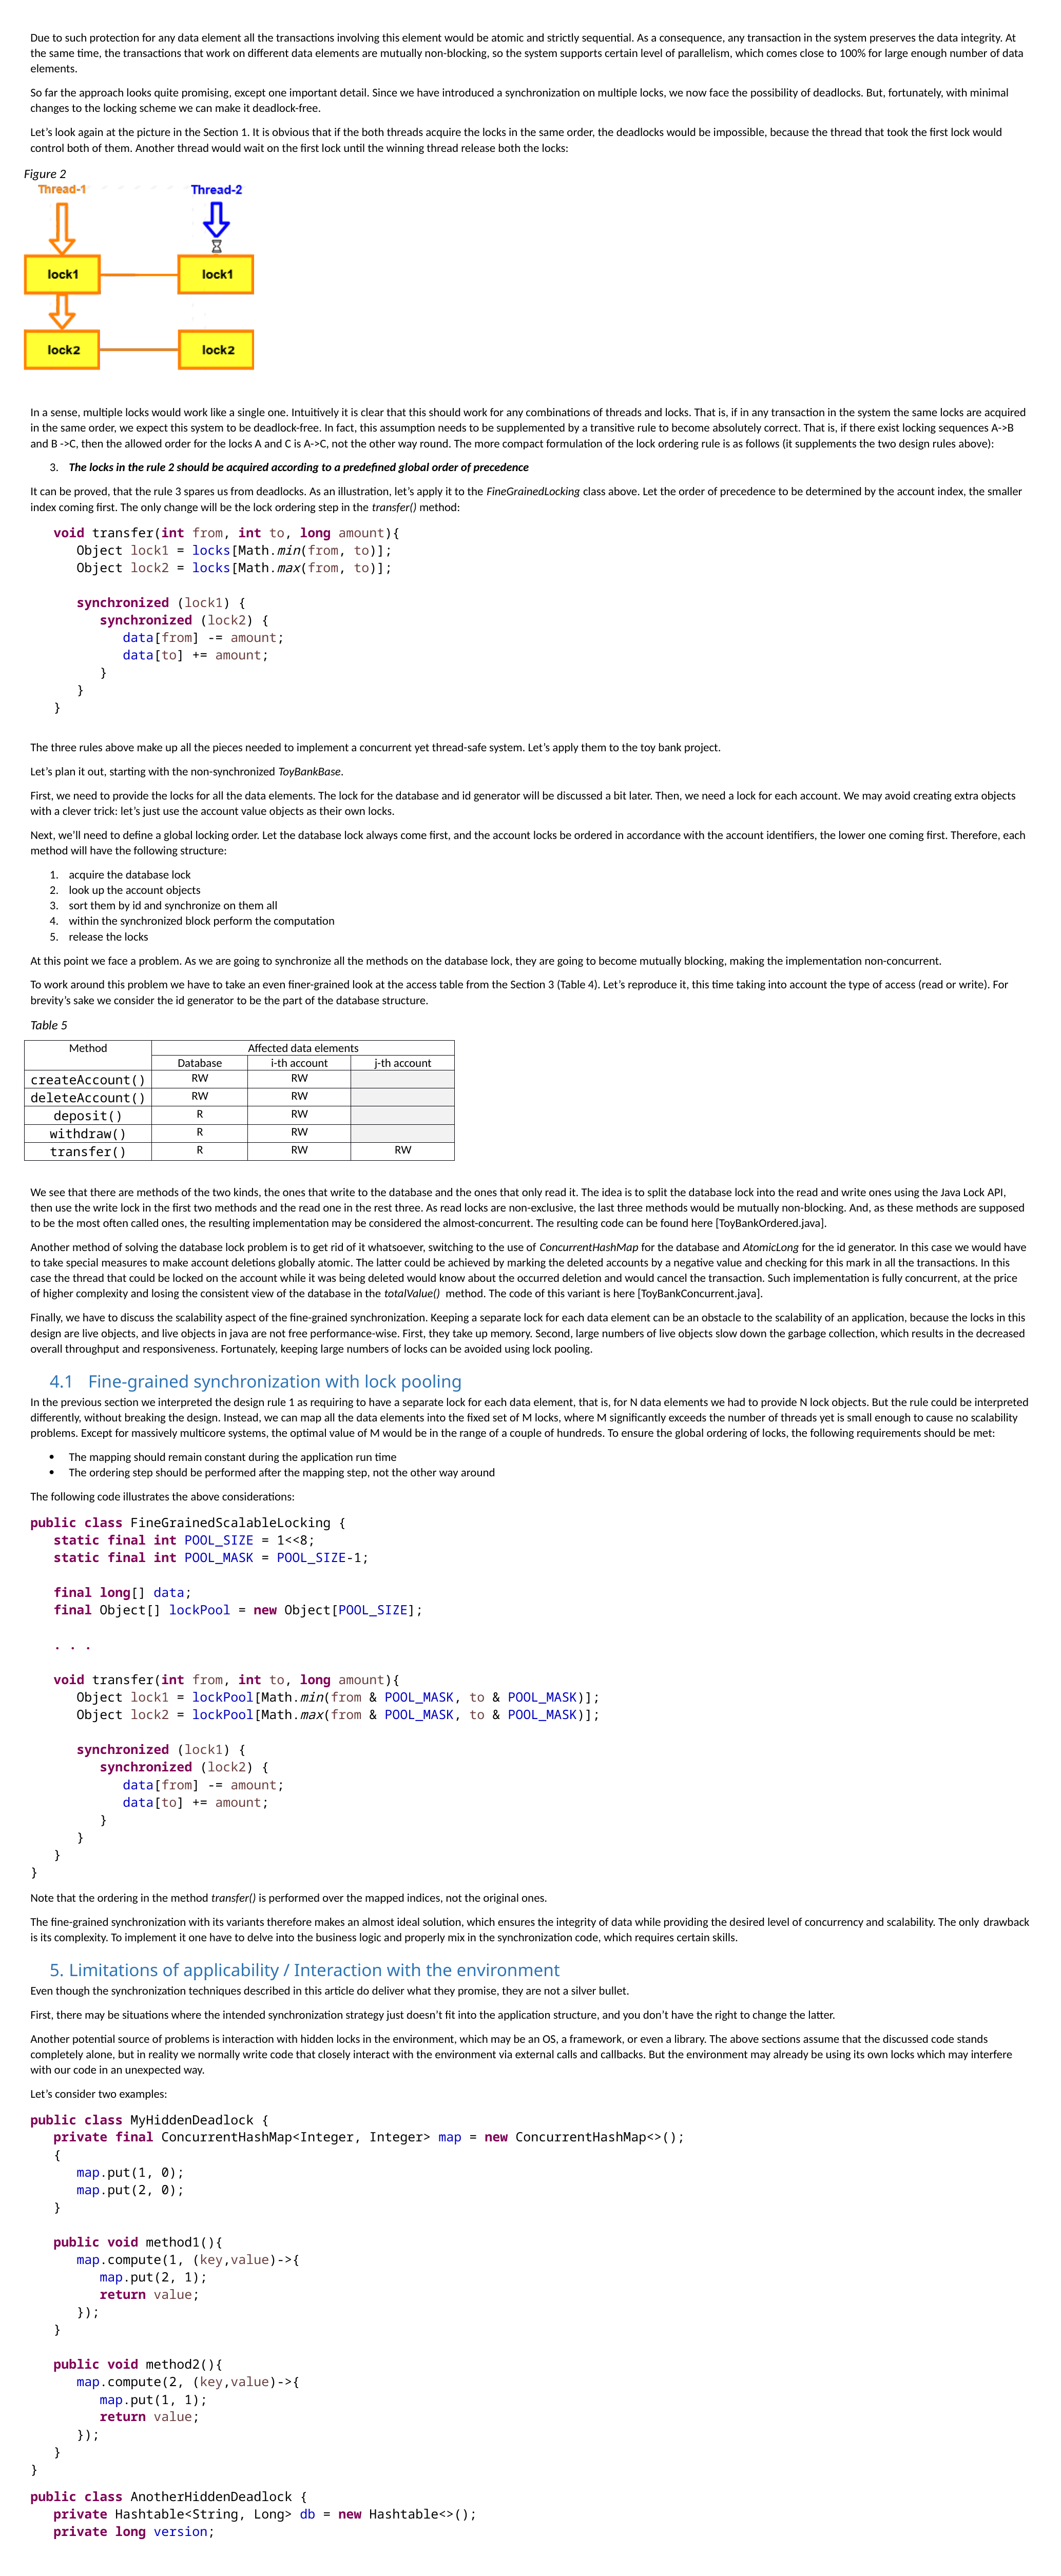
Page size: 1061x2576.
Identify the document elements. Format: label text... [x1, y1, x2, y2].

text First, there may be situations where the intended synchronization strategy just doesn’t fit into the application structure, and you don’t have the right to change the latter. [30, 2007, 1031, 2022]
text synchronized (lock1) { [30, 594, 1031, 611]
text map.put(1, 1); [30, 2390, 1031, 2408]
text It can be proved, that the rule 3 spares us from deadlocks. As an illustration, let’s apply it to the FineGrainedLocking class above. Let the order of precedence to be determined by the account index, the smaller index coming first. The only change will be the lock ordering step in the transfer() method: [30, 484, 1031, 514]
text public class AnotherHiddenDeadlock { [30, 2488, 1031, 2505]
table_cell RW [248, 1143, 351, 1160]
text map.compute(2, (key,value)->{ [30, 2373, 1031, 2390]
text } [30, 681, 1031, 698]
subtitle Fine-grained synchronization with lock pooling [50, 1370, 1031, 1393]
text The following code illustrates the above considerations: [30, 1489, 1031, 1504]
text }); [30, 2425, 1031, 2443]
picture [24, 183, 254, 370]
text synchronized (lock2) { [30, 1758, 1031, 1775]
text data[to] += amount; [30, 646, 1031, 663]
text data[from] -= amount; [30, 629, 1031, 646]
table_cell withdraw() [25, 1125, 151, 1142]
table_cell j-th account [351, 1056, 454, 1070]
text Note that the ordering in the method transfer() is performed over the mapped indices, not the original ones. [30, 1890, 1031, 1905]
table_cell Database [152, 1056, 247, 1070]
text } [30, 2198, 1031, 2215]
list The locks in the rule 2 should be acquired according to a predefined global order of precedence [50, 460, 1031, 474]
table_cell RW [248, 1125, 351, 1142]
text return value; [30, 2408, 1031, 2425]
text Object lock1 = locks[Math.min(from, to)]; [30, 541, 1031, 559]
text Next, we’ll need to define a global locking order. Let the database lock always come first, and the account locks be ordered in accordance with the account identifiers, the lower one coming first. Therefore, each method will have the following structure: [30, 828, 1031, 857]
text public void method2(){ [30, 2355, 1031, 2373]
text Let’s plan it out, starting with the non-synchronized ToyBankBase. [30, 764, 1031, 778]
table_cell R [152, 1125, 247, 1142]
text return value; [30, 2286, 1031, 2303]
table_cell [351, 1070, 454, 1088]
text } [30, 663, 1031, 681]
list The ordering step should be performed after the mapping step, not the other way around [50, 1466, 1031, 1479]
text } [30, 2320, 1031, 2338]
text void transfer(int from, int to, long amount){ [30, 1671, 1031, 1688]
text } [30, 2443, 1031, 2460]
table_cell [351, 1106, 454, 1124]
list sort them by id and synchronize on them all [50, 898, 1031, 912]
text Due to such protection for any data element all the transactions involving this element would be atomic and strictly sequential. As a consequence, any transaction in the system preserves the data integrity. At the same time, the transactions that work on different data elements are mutually non-blocking, so the system supports certain level of parallelism, which comes close to 100% for large enough number of data elements. [30, 30, 1031, 75]
text static final int POOL_MASK = POOL_SIZE-1; [30, 1548, 1031, 1566]
text Finally, we have to discuss the scalability aspect of the fine-grained synchronization. Keeping a separate lock for each data element can be an obstacle to the scalability of an application, because the locks in this design are live objects, and live objects in java are not free performance-wise. First, they take up memory. Second, large numbers of live objects slow down the garbage collection, which results in the decreased overall throughput and responsiveness. Fortunately, keeping large numbers of locks can be avoided using lock pooling. [30, 1310, 1031, 1356]
text Object lock1 = lockPool[Math.min(from & POOL_MASK, to & POOL_MASK)]; [30, 1688, 1031, 1706]
text map.put(2, 0); [30, 2180, 1031, 2198]
text The three rules above make up all the pieces needed to implement a concurrent yet thread-safe system. Let’s apply them to the toy bank project. [30, 740, 1031, 754]
text data[to] += amount; [30, 1793, 1031, 1810]
text At this point we face a problem. As we are going to synchronize all the methods on the database lock, they are going to become mutually blocking, making the implementation non-concurrent. [30, 953, 1031, 968]
table_cell [351, 1088, 454, 1106]
text { [30, 2145, 1031, 2163]
text public class MyHiddenDeadlock { [30, 2111, 1031, 2128]
table_cell RW [152, 1070, 247, 1088]
text Let’s consider two examples: [30, 2086, 1031, 2101]
text void transfer(int from, int to, long amount){ [30, 524, 1031, 541]
text Let’s look again at the picture in the Section 1. It is obvious that if the both threads acquire the locks in the same order, the deadlocks would be impossible, because the thread that took the first lock would control both of them. Another thread would wait on the first lock until the winning thread release both the locks: [30, 125, 1031, 155]
text So far the approach looks quite promising, except one important detail. Since we have introduced a synchronization on multiple locks, we now face the possibility of deadlocks. But, fortunately, with minimal changes to the locking scheme we can make it deadlock-free. [30, 85, 1031, 115]
table_cell RW [351, 1143, 454, 1160]
text We see that there are methods of the two kinds, the ones that write to the database and the ones that only read it. The idea is to split the database lock into the read and write ones using the Java Lock API, then use the write lock in the first two methods and the read one in the rest three. As read locks are non-exclusive, the last three methods would be mutually non-blocking. And, as these methods are supposed to be the most often called ones, the resulting implementation may be considered the almost-concurrent. The resulting code can be found here [ToyBankOrdered.java]. [30, 1185, 1031, 1230]
table_cell i-th account [248, 1056, 351, 1070]
text The fine-grained synchronization with its variants therefore makes an almost ideal solution, which ensures the integrity of data while providing the desired level of concurrency and scalability. The only drawback is its complexity. To implement it one have to delve into the business logic and properly mix in the synchronization code, which requires certain skills. [30, 1915, 1031, 1944]
text synchronized (lock2) { [30, 611, 1031, 629]
text To work around this problem we have to take an even finer-grained look at the access table from the Section 3 (Table 4). Let’s reproduce it, this time taking into account the type of access (read or write). For brevity’s sake we consider the id generator to be the part of the database structure. [30, 977, 1031, 1007]
text map.put(2, 1); [30, 2268, 1031, 2286]
text . . . [30, 1636, 1031, 1653]
text Figure 2 [24, 166, 254, 183]
text } [30, 698, 1031, 716]
list within the synchronized block perform the computation [50, 914, 1031, 928]
table_cell RW [248, 1088, 351, 1106]
text map.put(1, 0); [30, 2163, 1031, 2180]
table_header Method [25, 1041, 151, 1070]
text private final ConcurrentHashMap<Integer, Integer> map = new ConcurrentHashMap<>(); [30, 2128, 1031, 2145]
table_header Affected data elements [152, 1041, 454, 1055]
list acquire the database lock [50, 867, 1031, 882]
table_cell RW [248, 1106, 351, 1124]
text Table 5 [30, 1017, 1031, 1032]
table_cell transfer() [25, 1143, 151, 1160]
text final long[] data; [30, 1584, 1031, 1601]
text synchronized (lock1) { [30, 1741, 1031, 1758]
text } [30, 1845, 1031, 1863]
list look up the account objects [50, 883, 1031, 897]
text In the previous section we interpreted the design rule 1 as requiring to have a separate lock for each data element, that is, for N data elements we had to provide N lock objects. But the rule could be interpreted differently, without breaking the design. Instead, we can map all the data elements into the fixed set of M locks, where M significantly exceeds the number of threads yet is small enough to cause no scalability problems. Except for massively multicore systems, the optimal value of M would be in the range of a couple of hundreds. To ensure the global ordering of locks, the following requirements should be met: [30, 1395, 1031, 1440]
text map.compute(1, (key,value)->{ [30, 2251, 1031, 2268]
list release the locks [50, 929, 1031, 944]
text static final int POOL_SIZE = 1<<8; [30, 1531, 1031, 1548]
text private Hashtable<String, Long> db = new Hashtable<>(); [30, 2505, 1031, 2523]
text data[from] -= amount; [30, 1775, 1031, 1793]
list The mapping should remain constant during the application run time [50, 1450, 1031, 1464]
table_cell [351, 1125, 454, 1142]
text First, we need to provide the locks for all the data elements. The lock for the database and id generator will be discussed a bit later. Then, we need a lock for each account. We may avoid creating extra objects with a clever trick: let’s just use the account value objects as their own locks. [30, 788, 1031, 818]
text final Object[] lockPool = new Object[POOL_SIZE]; [30, 1601, 1031, 1618]
table_cell R [152, 1106, 247, 1124]
table_cell R [152, 1143, 247, 1160]
text }); [30, 2303, 1031, 2320]
text } [30, 1828, 1031, 1845]
text Even though the synchronization techniques described in this article do deliver what they promise, they are not a silver bullet. [30, 1983, 1031, 1998]
text Another potential source of problems is interaction with hidden locks in the environment, which may be an OS, a framework, or even a library. The above sections assume that the discussed code stands completely alone, but in reality we normally write code that closely interact with the environment via external calls and callbacks. But the environment may already be using its own locks which may interfere with our code in an unexpected way. [30, 2032, 1031, 2077]
text } [30, 1863, 1031, 1880]
text In a sense, multiple locks would work like a single one. Intuitively it is clear that this should work for any combinations of threads and locks. That is, if in any transaction in the system the same locks are acquired in the same order, we expect this system to be deadlock-free. In fact, this assumption needs to be supplemented by a transitive rule to become absolutely correct. That is, if there exist locking sequences A->B and B ->C, then the allowed order for the locks A and C is A->C, not the other way round. The more compact formulation of the lock ordering rule is as follows (it supplements the two design rules above): [30, 405, 1031, 451]
subtitle Limitations of applicability / Interaction with the environment [50, 1958, 1031, 1982]
table_cell deposit() [25, 1106, 151, 1124]
text public void method1(){ [30, 2233, 1031, 2251]
text Object lock2 = locks[Math.max(from, to)]; [30, 559, 1031, 576]
table_cell createAccount() [25, 1070, 151, 1088]
table_cell deleteAccount() [25, 1088, 151, 1106]
text Object lock2 = lockPool[Math.max(from & POOL_MASK, to & POOL_MASK)]; [30, 1706, 1031, 1723]
text } [30, 2460, 1031, 2477]
text public class FineGrainedScalableLocking { [30, 1513, 1031, 1531]
text Another method of solving the database lock problem is to get rid of it whatsoever, switching to the use of ConcurrentHashMap for the database and AtomicLong for the id generator. In this case we would have to take special measures to make account deletions globally atomic. The latter could be achieved by marking the deleted accounts by a negative value and checking for this mark in all the transactions. In this case the thread that could be locked on the account while it was being deleted would know about the occurred deletion and would cancel the transaction. Such implementation is fully concurrent, at the price of higher complexity and losing the consistent view of the database in the totalValue() method. The code of this variant is here [ToyBankConcurrent.java]. [30, 1240, 1031, 1300]
table_cell RW [248, 1070, 351, 1088]
text private long version; [30, 2523, 1031, 2540]
text } [30, 1810, 1031, 1828]
table_cell RW [152, 1088, 247, 1106]
